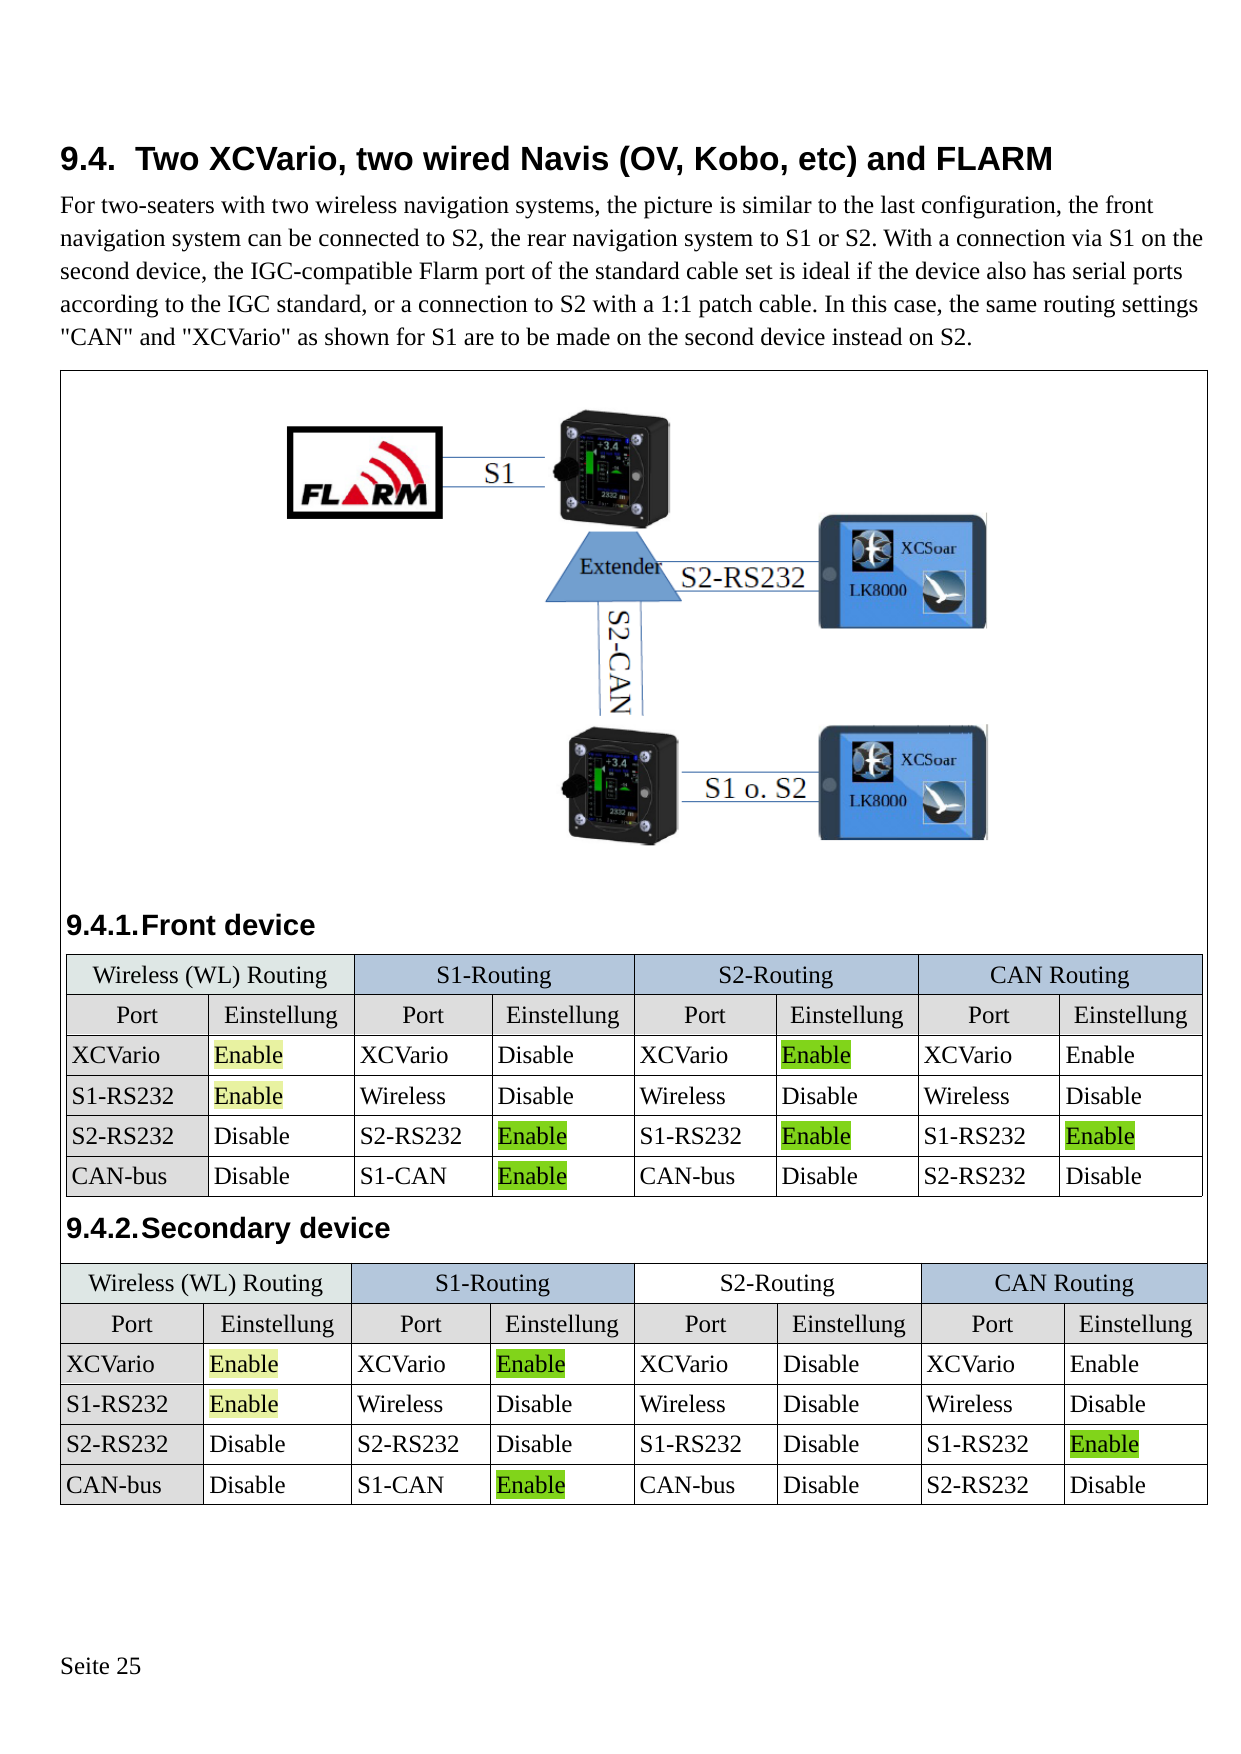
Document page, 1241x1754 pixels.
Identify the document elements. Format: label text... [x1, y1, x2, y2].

table_cell Einstellung [777, 995, 918, 1034]
table_cell Port [635, 995, 776, 1034]
table_cell Wireless [922, 1385, 1064, 1424]
table_cell Disable [1060, 1076, 1202, 1115]
table_cell S1-RS232 [635, 1425, 777, 1464]
table_cell Port [922, 1304, 1064, 1343]
table_cell Disable [1065, 1385, 1207, 1424]
table_cell Einstellung [778, 1304, 921, 1343]
table_cell CAN-bus [61, 1465, 203, 1504]
table_cell Enable [493, 1116, 634, 1156]
table_cell Wireless (WL) Routing [61, 1264, 351, 1303]
table_cell XCVario [352, 1344, 490, 1383]
table_cell Port [919, 995, 1059, 1034]
table_cell S2-RS232 [352, 1425, 490, 1464]
table_cell Disable [493, 1036, 634, 1075]
table_cell Einstellung [1060, 995, 1202, 1034]
table_cell Disable [778, 1425, 921, 1464]
table_header CAN Routing [919, 955, 1202, 994]
table_cell Disable [491, 1385, 634, 1424]
table_cell Wireless [352, 1385, 490, 1424]
table_cell S2-RS232 [67, 1116, 208, 1156]
table_cell Enable [1065, 1344, 1207, 1383]
table_cell XCVario [67, 1036, 208, 1075]
table_cell Disable [777, 1076, 918, 1115]
table_cell S1-CAN [352, 1465, 490, 1504]
table_cell Disable [777, 1157, 918, 1196]
picture [207, 380, 1145, 898]
table_cell S1-RS232 [919, 1116, 1059, 1156]
table_cell Enable [209, 1036, 354, 1075]
table_cell XCVario [922, 1344, 1064, 1383]
table_cell Disable [778, 1344, 921, 1383]
table_cell Wireless [355, 1076, 492, 1115]
table_cell S1-CAN [355, 1157, 492, 1196]
table_header S1-Routing [355, 955, 634, 994]
table_cell Port [61, 1304, 203, 1343]
table_cell Disable [204, 1425, 351, 1464]
table_cell XCVario [355, 1036, 492, 1075]
table_cell Wireless [635, 1076, 776, 1115]
table_cell S1-RS232 [922, 1425, 1064, 1464]
table_cell Disable [778, 1385, 921, 1424]
table_cell Wireless [919, 1076, 1059, 1115]
table_header S2-Routing [635, 955, 918, 994]
table_cell Disable [778, 1465, 921, 1504]
table_cell Disable [204, 1465, 351, 1504]
table_cell Einstellung [1065, 1304, 1207, 1343]
table_cell Enable [777, 1036, 918, 1075]
subtitle Two XCVario, two wired Navis (OV, Kobo, etc) and FLARM [60, 139, 1207, 178]
table_cell CAN Routing [922, 1264, 1207, 1303]
table_cell Disable [209, 1157, 354, 1196]
text For two-seaters with two wireless navigation systems, the picture is similar to the last configuration, the front navigation system can be connected to S2, the rear navigation system to S1 or S2. With a connection via S1 on the second device, the IGC-compatible Flarm port of the standard cable set is ideal if the device also has serial ports according to the IGC standard, or a connection to S2 with a 1:1 patch cable. In this case, the same routing settings "CAN" and "XCVario" as shown for S1 are to be made on the second device instead on S2. [60, 190, 1207, 351]
table_cell XCVario [61, 1344, 203, 1383]
table_cell Enable [777, 1116, 918, 1156]
table_header Front device Secondary device [61, 371, 1207, 1262]
table_cell Port [67, 995, 208, 1034]
table_cell S2-RS232 [922, 1465, 1064, 1504]
table_cell S2-Routing [635, 1264, 921, 1303]
table_cell Enable [491, 1465, 634, 1504]
table_cell Disable [1060, 1157, 1202, 1196]
table_cell Enable [1065, 1425, 1207, 1464]
table_cell Enable [204, 1344, 351, 1383]
table_cell Einstellung [204, 1304, 351, 1343]
table_cell S2-RS232 [355, 1116, 492, 1156]
table_cell Einstellung [493, 995, 634, 1034]
table_cell S1-RS232 [635, 1116, 776, 1156]
table_cell Einstellung [209, 995, 354, 1034]
table_cell Wireless [635, 1385, 777, 1424]
table_cell XCVario [635, 1036, 776, 1075]
table_header Wireless (WL) Routing [67, 955, 354, 994]
table_cell Enable [1060, 1036, 1202, 1075]
table_cell Disable [209, 1116, 354, 1156]
table_cell S2-RS232 [919, 1157, 1059, 1196]
table_cell CAN-bus [635, 1157, 776, 1196]
table_cell XCVario [635, 1344, 777, 1383]
table_cell Enable [204, 1385, 351, 1424]
table_cell Port [352, 1304, 490, 1343]
table_cell Disable [491, 1425, 634, 1464]
table_cell Port [635, 1304, 777, 1343]
table_cell CAN-bus [67, 1157, 208, 1196]
table_cell XCVario [919, 1036, 1059, 1075]
table_cell S1-RS232 [61, 1385, 203, 1424]
table_cell Enable [1060, 1116, 1202, 1156]
table_cell S1-RS232 [67, 1076, 208, 1115]
table_cell CAN-bus [635, 1465, 777, 1504]
table_cell Disable [493, 1076, 634, 1115]
table_cell Enable [209, 1076, 354, 1115]
table_cell S1-Routing [352, 1264, 634, 1303]
table_cell Enable [491, 1344, 634, 1383]
table_cell Disable [1065, 1465, 1207, 1504]
table_cell Einstellung [491, 1304, 634, 1343]
table_cell S2-RS232 [61, 1425, 203, 1464]
table_cell Port [355, 995, 492, 1034]
table_cell Enable [493, 1157, 634, 1196]
